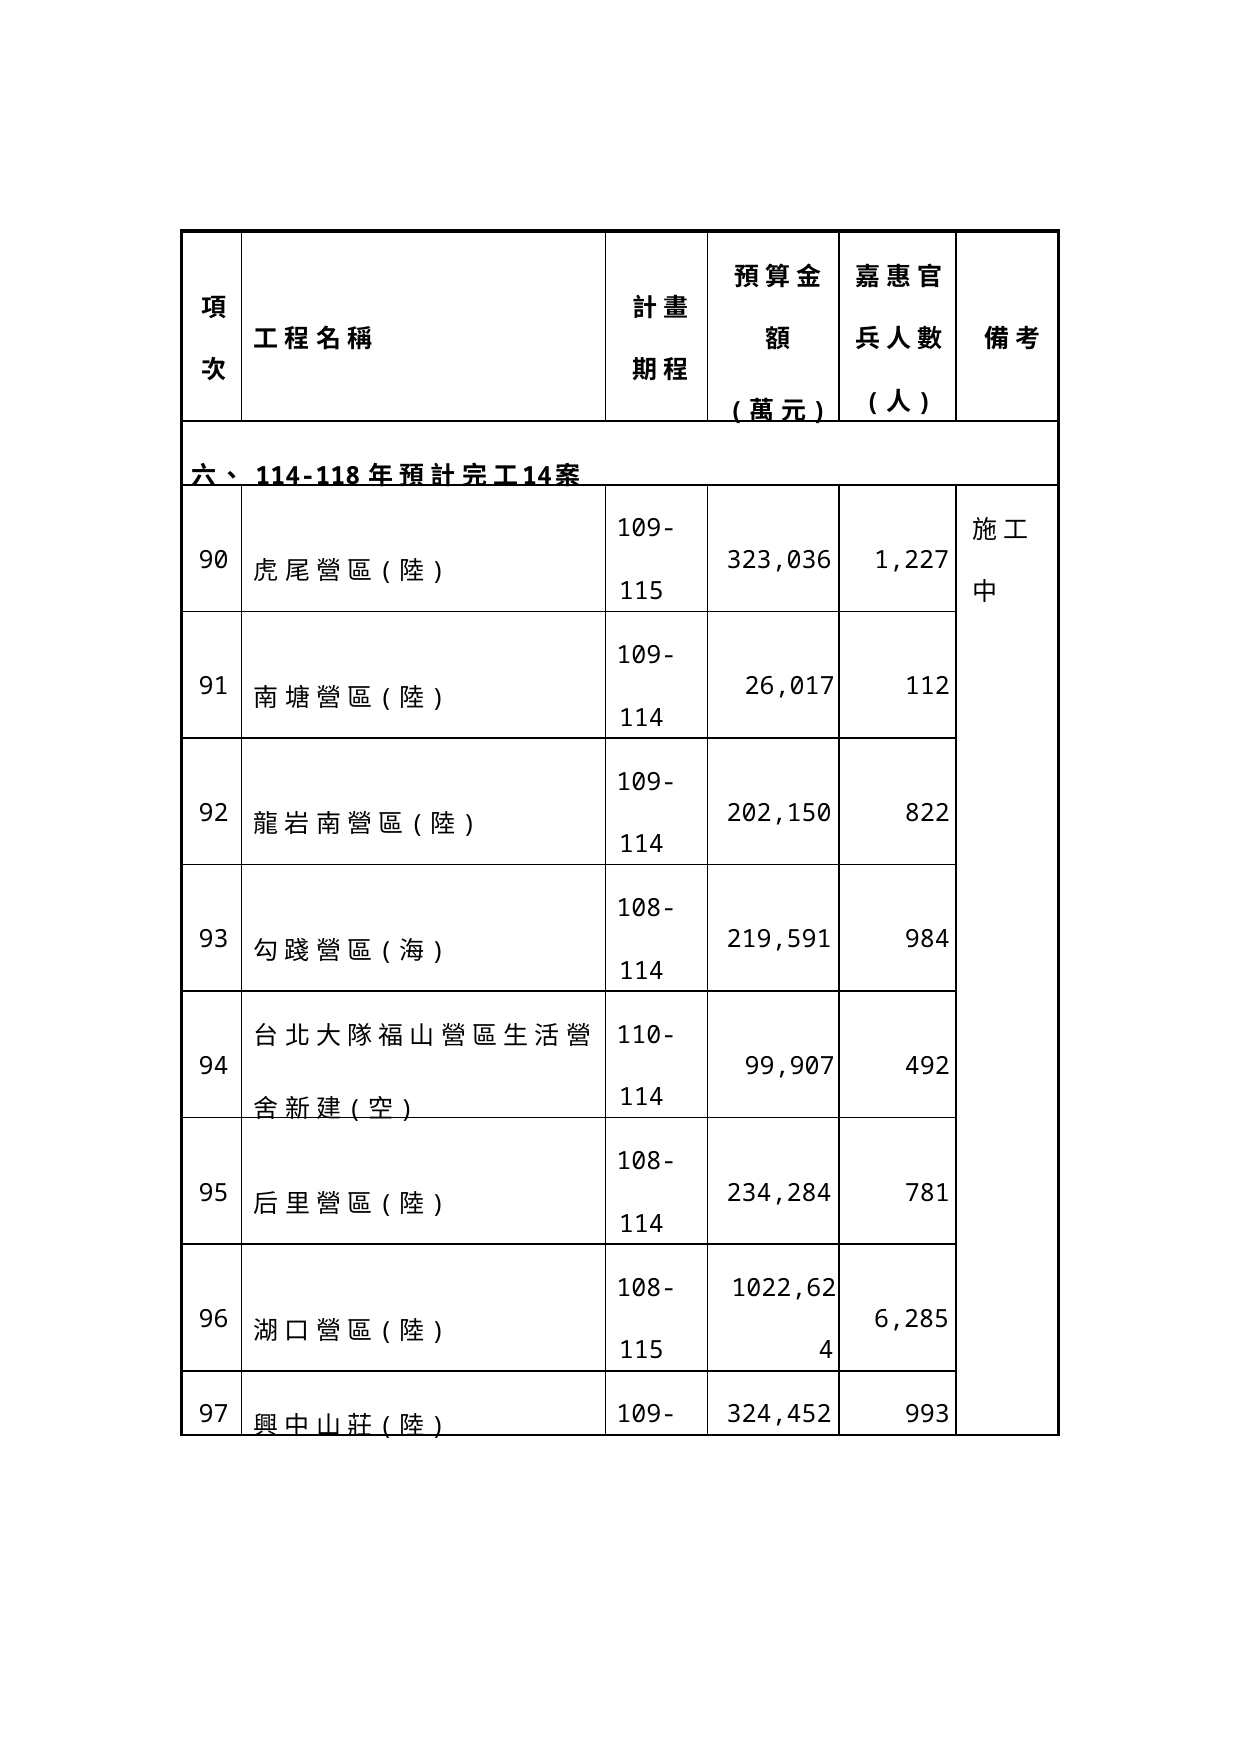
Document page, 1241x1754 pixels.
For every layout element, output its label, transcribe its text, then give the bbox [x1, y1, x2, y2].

table_cell 95 [183, 1118, 241, 1243]
table_cell 后里營區(陸) [242, 1118, 605, 1243]
table_cell 26,017 [708, 612, 838, 737]
table_cell 興中山莊(陸) [242, 1372, 605, 1434]
table_cell 91 [183, 612, 241, 737]
table_cell 1,227 [840, 486, 955, 611]
table_cell 984 [840, 865, 955, 990]
table_cell 93 [183, 865, 241, 990]
table_cell 323,036 [708, 486, 838, 611]
table_cell 108-114 [606, 1118, 707, 1243]
table_cell 109-114 [606, 739, 707, 864]
table_cell 109-115 [606, 486, 707, 611]
table_cell 109- [606, 1372, 707, 1434]
table_cell 492 [840, 992, 955, 1117]
table_header 工程名稱 [242, 233, 605, 420]
table_cell 202,150 [708, 739, 838, 864]
table_cell 108-115 [606, 1245, 707, 1370]
table_cell 90 [183, 486, 241, 611]
table_cell 湖口營區(陸) [242, 1245, 605, 1370]
table_header 嘉惠官兵人數(人) [840, 233, 955, 420]
table_cell 234,284 [708, 1118, 838, 1243]
table_cell 822 [840, 739, 955, 864]
table_cell 勾踐營區(海) [242, 865, 605, 990]
table_cell 219,591 [708, 865, 838, 990]
table_cell 96 [183, 1245, 241, 1370]
table_cell 112 [840, 612, 955, 737]
table_header 項次 [183, 233, 241, 420]
table_cell 99,907 [708, 992, 838, 1117]
table_header 預算金額 (萬元) [708, 233, 838, 420]
table_cell 南塘營區(陸) [242, 612, 605, 737]
table_header 計畫 期程 [606, 233, 707, 420]
table_cell 108-114 [606, 865, 707, 990]
table_cell 龍岩南營區(陸) [242, 739, 605, 864]
table_cell 94 [183, 992, 241, 1117]
table_cell 92 [183, 739, 241, 864]
table_cell 993 [840, 1372, 955, 1434]
table_cell 1022,624 [708, 1245, 838, 1370]
table_cell 109-114 [606, 612, 707, 737]
table_cell 六、114-118年預計完工14案 [183, 422, 1057, 484]
table_cell 110-114 [606, 992, 707, 1117]
table_cell 324,452 [708, 1372, 838, 1434]
table_cell 6,285 [840, 1245, 955, 1370]
table_cell 施工中 [957, 486, 1057, 1434]
table_header 備考 [957, 233, 1057, 420]
table_cell 台北大隊福山營區生活營舍新建(空) [242, 992, 605, 1117]
table_cell 虎尾營區(陸) [242, 486, 605, 611]
table_cell 97 [183, 1372, 241, 1434]
table_cell 781 [840, 1118, 955, 1243]
